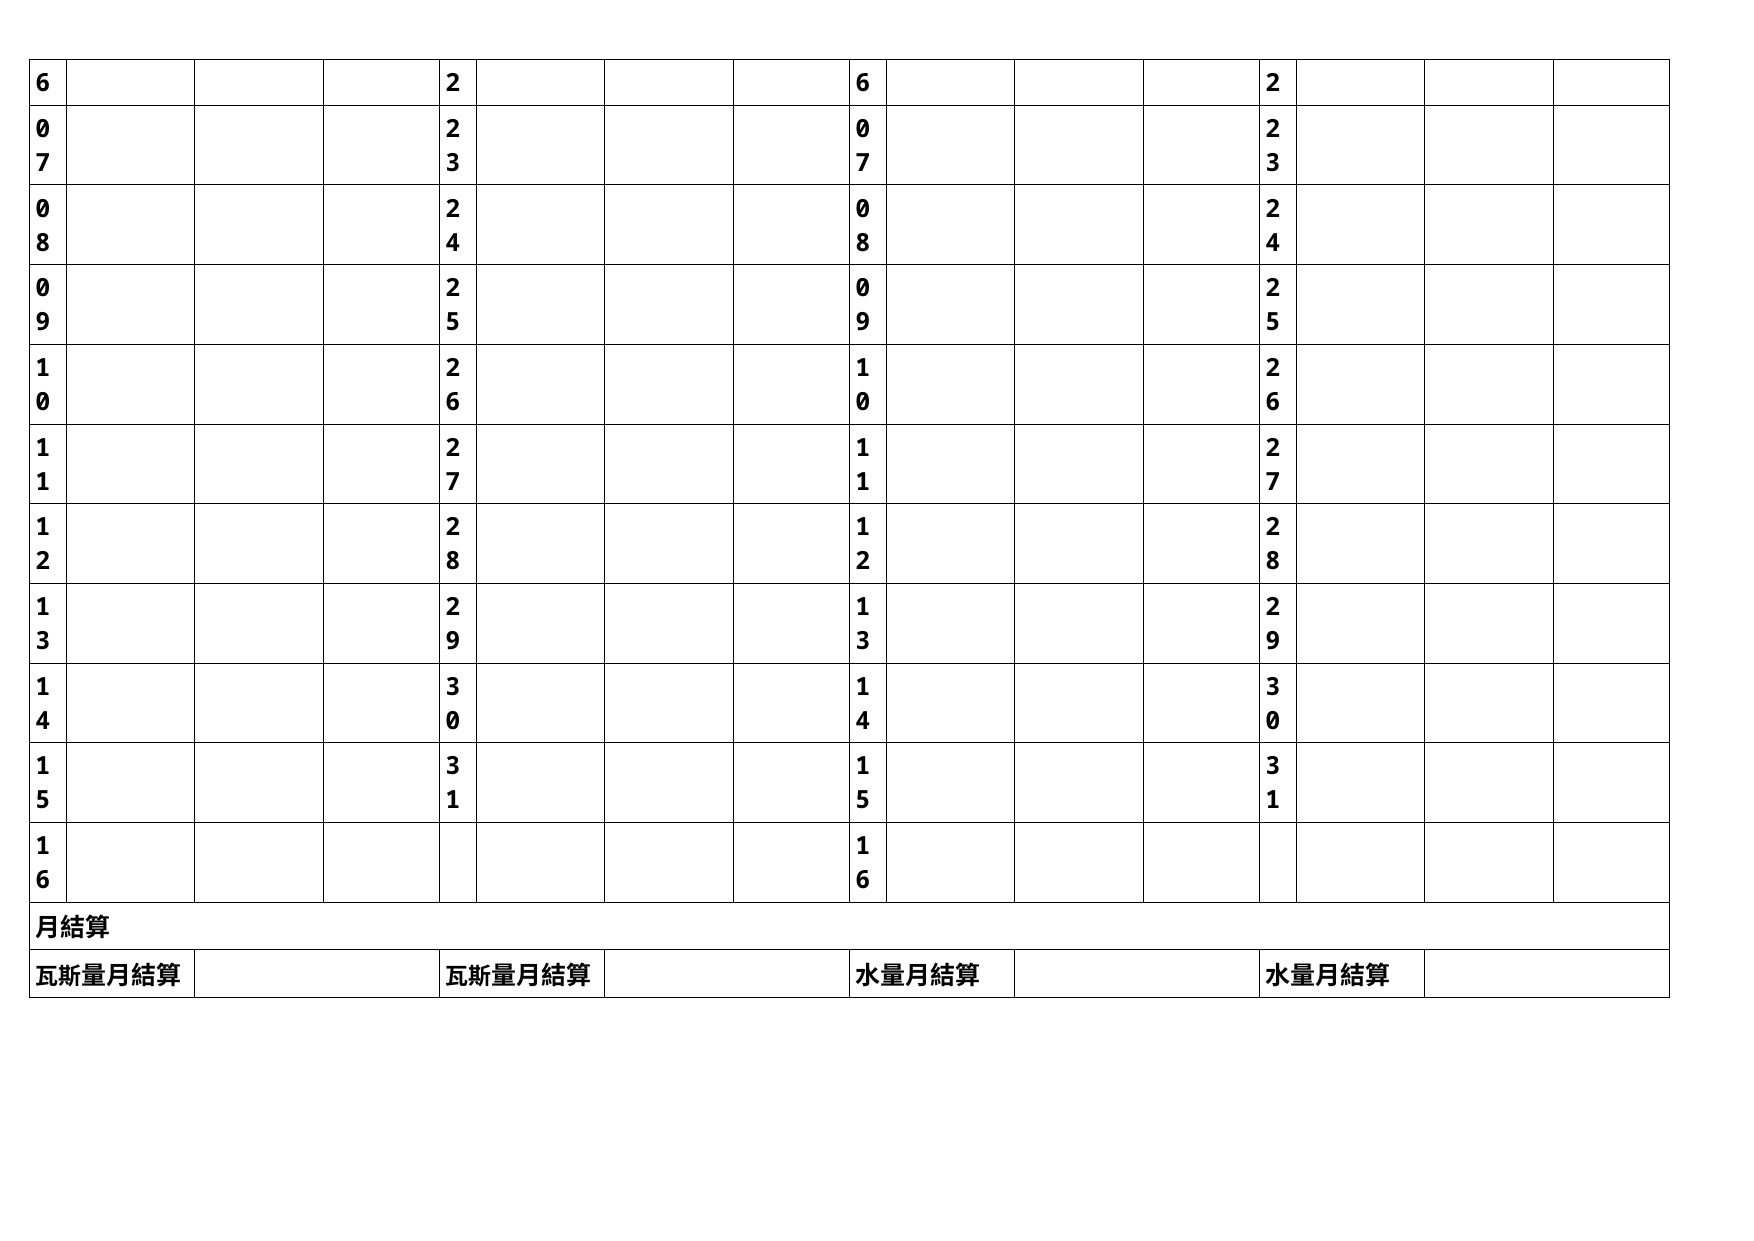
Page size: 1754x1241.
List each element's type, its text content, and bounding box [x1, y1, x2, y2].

table_cell [195, 823, 323, 902]
table_cell 29 [1260, 584, 1296, 662]
table_cell [605, 185, 733, 264]
table_cell [195, 345, 323, 423]
table_cell [67, 345, 194, 423]
table_cell [324, 60, 439, 105]
table_cell [324, 265, 439, 344]
table_cell [1297, 504, 1424, 583]
table_cell [887, 664, 1014, 742]
table_cell [324, 345, 439, 423]
table_cell 10 [850, 345, 886, 423]
table_cell 2 [1260, 60, 1296, 105]
table_cell 08 [30, 185, 66, 264]
table_cell [1425, 265, 1553, 344]
table_cell 07 [850, 106, 886, 184]
table_cell [1260, 823, 1296, 902]
table_cell [1425, 106, 1553, 184]
table_cell [1015, 950, 1259, 997]
table_cell [477, 504, 604, 583]
table_cell [1425, 345, 1553, 423]
table_cell 09 [850, 265, 886, 344]
table_cell [605, 743, 733, 822]
table_cell [1015, 425, 1143, 503]
table_cell [1015, 345, 1143, 423]
table_cell [1297, 743, 1424, 822]
table_cell [734, 584, 849, 662]
table_cell [1015, 743, 1143, 822]
table_cell [1554, 743, 1669, 822]
table_cell [67, 664, 194, 742]
table_cell [1297, 664, 1424, 742]
table_cell [1015, 504, 1143, 583]
table_cell [477, 584, 604, 662]
table_cell [887, 823, 1014, 902]
table_cell [1015, 185, 1143, 264]
table_cell [1144, 823, 1259, 902]
table_cell 08 [850, 185, 886, 264]
table_cell [734, 425, 849, 503]
table_cell [1144, 345, 1259, 423]
table_cell [67, 185, 194, 264]
table_cell 16 [850, 823, 886, 902]
table_cell [1554, 60, 1669, 105]
table_cell [1297, 425, 1424, 503]
table_cell [195, 265, 323, 344]
table_cell 09 [30, 265, 66, 344]
table_cell 6 [850, 60, 886, 105]
table_cell [887, 265, 1014, 344]
table_cell [605, 345, 733, 423]
table_cell [1015, 60, 1143, 105]
table_cell [1425, 743, 1553, 822]
table_cell [734, 504, 849, 583]
table_cell 24 [1260, 185, 1296, 264]
table_cell 31 [1260, 743, 1296, 822]
table_cell [477, 345, 604, 423]
table_cell [67, 504, 194, 583]
table_cell [324, 106, 439, 184]
table_cell [195, 504, 323, 583]
table_cell 07 [30, 106, 66, 184]
table_cell [477, 106, 604, 184]
table_cell [605, 950, 849, 997]
table_cell [1554, 185, 1669, 264]
table_cell 27 [440, 425, 476, 503]
table_cell [195, 950, 439, 997]
table_cell 6 [30, 60, 66, 105]
table_cell [734, 823, 849, 902]
table_cell [195, 60, 323, 105]
table_cell [1297, 106, 1424, 184]
table_cell [1554, 106, 1669, 184]
table_cell 月結算 [30, 903, 1669, 949]
table_cell [324, 425, 439, 503]
table_cell [1144, 60, 1259, 105]
table_cell 30 [1260, 664, 1296, 742]
table_cell [734, 106, 849, 184]
table_cell [477, 743, 604, 822]
table_cell [1015, 584, 1143, 662]
table_cell [1425, 504, 1553, 583]
table_cell [1554, 664, 1669, 742]
table_cell [324, 823, 439, 902]
table_cell [324, 504, 439, 583]
table_cell [477, 425, 604, 503]
table_cell [1144, 265, 1259, 344]
table_cell [1144, 504, 1259, 583]
table_cell [1144, 584, 1259, 662]
table_cell [1297, 60, 1424, 105]
table_cell [1554, 345, 1669, 423]
table_cell 25 [1260, 265, 1296, 344]
table_cell [195, 664, 323, 742]
table_cell 11 [850, 425, 886, 503]
table_cell [605, 265, 733, 344]
table_cell [887, 504, 1014, 583]
table_cell 26 [440, 345, 476, 423]
table_cell [1554, 584, 1669, 662]
table_cell [734, 664, 849, 742]
table_cell [887, 185, 1014, 264]
table_cell [324, 584, 439, 662]
table_cell 29 [440, 584, 476, 662]
table_cell [1554, 504, 1669, 583]
table_cell 27 [1260, 425, 1296, 503]
table_cell 13 [850, 584, 886, 662]
table_cell [605, 60, 733, 105]
table_cell 11 [30, 425, 66, 503]
table_cell 26 [1260, 345, 1296, 423]
table_cell [1425, 60, 1553, 105]
table_cell [1015, 664, 1143, 742]
table_cell [734, 265, 849, 344]
table_cell [1144, 743, 1259, 822]
table_cell [324, 664, 439, 742]
table_cell [1297, 345, 1424, 423]
table_cell [1015, 106, 1143, 184]
table_cell [477, 664, 604, 742]
table_cell [1015, 265, 1143, 344]
table_cell [1297, 823, 1424, 902]
table_cell [1297, 185, 1424, 264]
table_cell [67, 106, 194, 184]
table_cell [1297, 584, 1424, 662]
table_cell 12 [850, 504, 886, 583]
table_cell 水量月結算 [1260, 950, 1424, 997]
table_cell [887, 345, 1014, 423]
table_cell [195, 106, 323, 184]
table_cell 23 [1260, 106, 1296, 184]
table_cell 瓦斯量月結算 [440, 950, 604, 997]
table_cell [1425, 664, 1553, 742]
table_cell [67, 60, 194, 105]
table_cell 14 [30, 664, 66, 742]
table_cell 24 [440, 185, 476, 264]
table_cell 13 [30, 584, 66, 662]
table_cell [195, 185, 323, 264]
table_cell [1425, 823, 1553, 902]
table_cell [440, 823, 476, 902]
table_cell [1425, 950, 1669, 997]
table_cell 10 [30, 345, 66, 423]
table_cell [887, 425, 1014, 503]
table_cell [67, 743, 194, 822]
table_cell 2 [440, 60, 476, 105]
table_cell [887, 584, 1014, 662]
table_cell [605, 584, 733, 662]
table_cell [734, 743, 849, 822]
table_cell [887, 60, 1014, 105]
table_cell [1554, 265, 1669, 344]
table_cell 31 [440, 743, 476, 822]
table_cell [1144, 664, 1259, 742]
table_cell [605, 106, 733, 184]
table_cell [1554, 823, 1669, 902]
table_cell [1015, 823, 1143, 902]
table_cell [734, 345, 849, 423]
table_cell [605, 823, 733, 902]
table_cell [324, 185, 439, 264]
table_cell 25 [440, 265, 476, 344]
table_cell [1554, 425, 1669, 503]
table_cell [605, 664, 733, 742]
table_cell [605, 504, 733, 583]
table_cell 12 [30, 504, 66, 583]
table_cell [195, 584, 323, 662]
table_cell [734, 60, 849, 105]
table_cell 瓦斯量月結算 [30, 950, 194, 997]
table_cell [1297, 265, 1424, 344]
table_cell [195, 743, 323, 822]
table_cell [67, 425, 194, 503]
table_cell [1425, 185, 1553, 264]
table_cell [1144, 106, 1259, 184]
table_cell 23 [440, 106, 476, 184]
table_cell [67, 584, 194, 662]
table_cell [67, 265, 194, 344]
table_cell [887, 106, 1014, 184]
table_cell [67, 823, 194, 902]
table_cell [477, 823, 604, 902]
table_cell [1425, 584, 1553, 662]
table_cell [477, 60, 604, 105]
table_cell [324, 743, 439, 822]
table_cell 28 [1260, 504, 1296, 583]
table_cell 15 [30, 743, 66, 822]
table_cell [605, 425, 733, 503]
table_cell [477, 265, 604, 344]
table_cell [1144, 425, 1259, 503]
table_cell 28 [440, 504, 476, 583]
table_cell [477, 185, 604, 264]
table_cell [1425, 425, 1553, 503]
table_cell 水量月結算 [850, 950, 1014, 997]
table_cell [734, 185, 849, 264]
table_cell 15 [850, 743, 886, 822]
table_cell [887, 743, 1014, 822]
table_cell [195, 425, 323, 503]
table_cell 16 [30, 823, 66, 902]
table_cell 30 [440, 664, 476, 742]
table_cell 14 [850, 664, 886, 742]
table_cell [1144, 185, 1259, 264]
